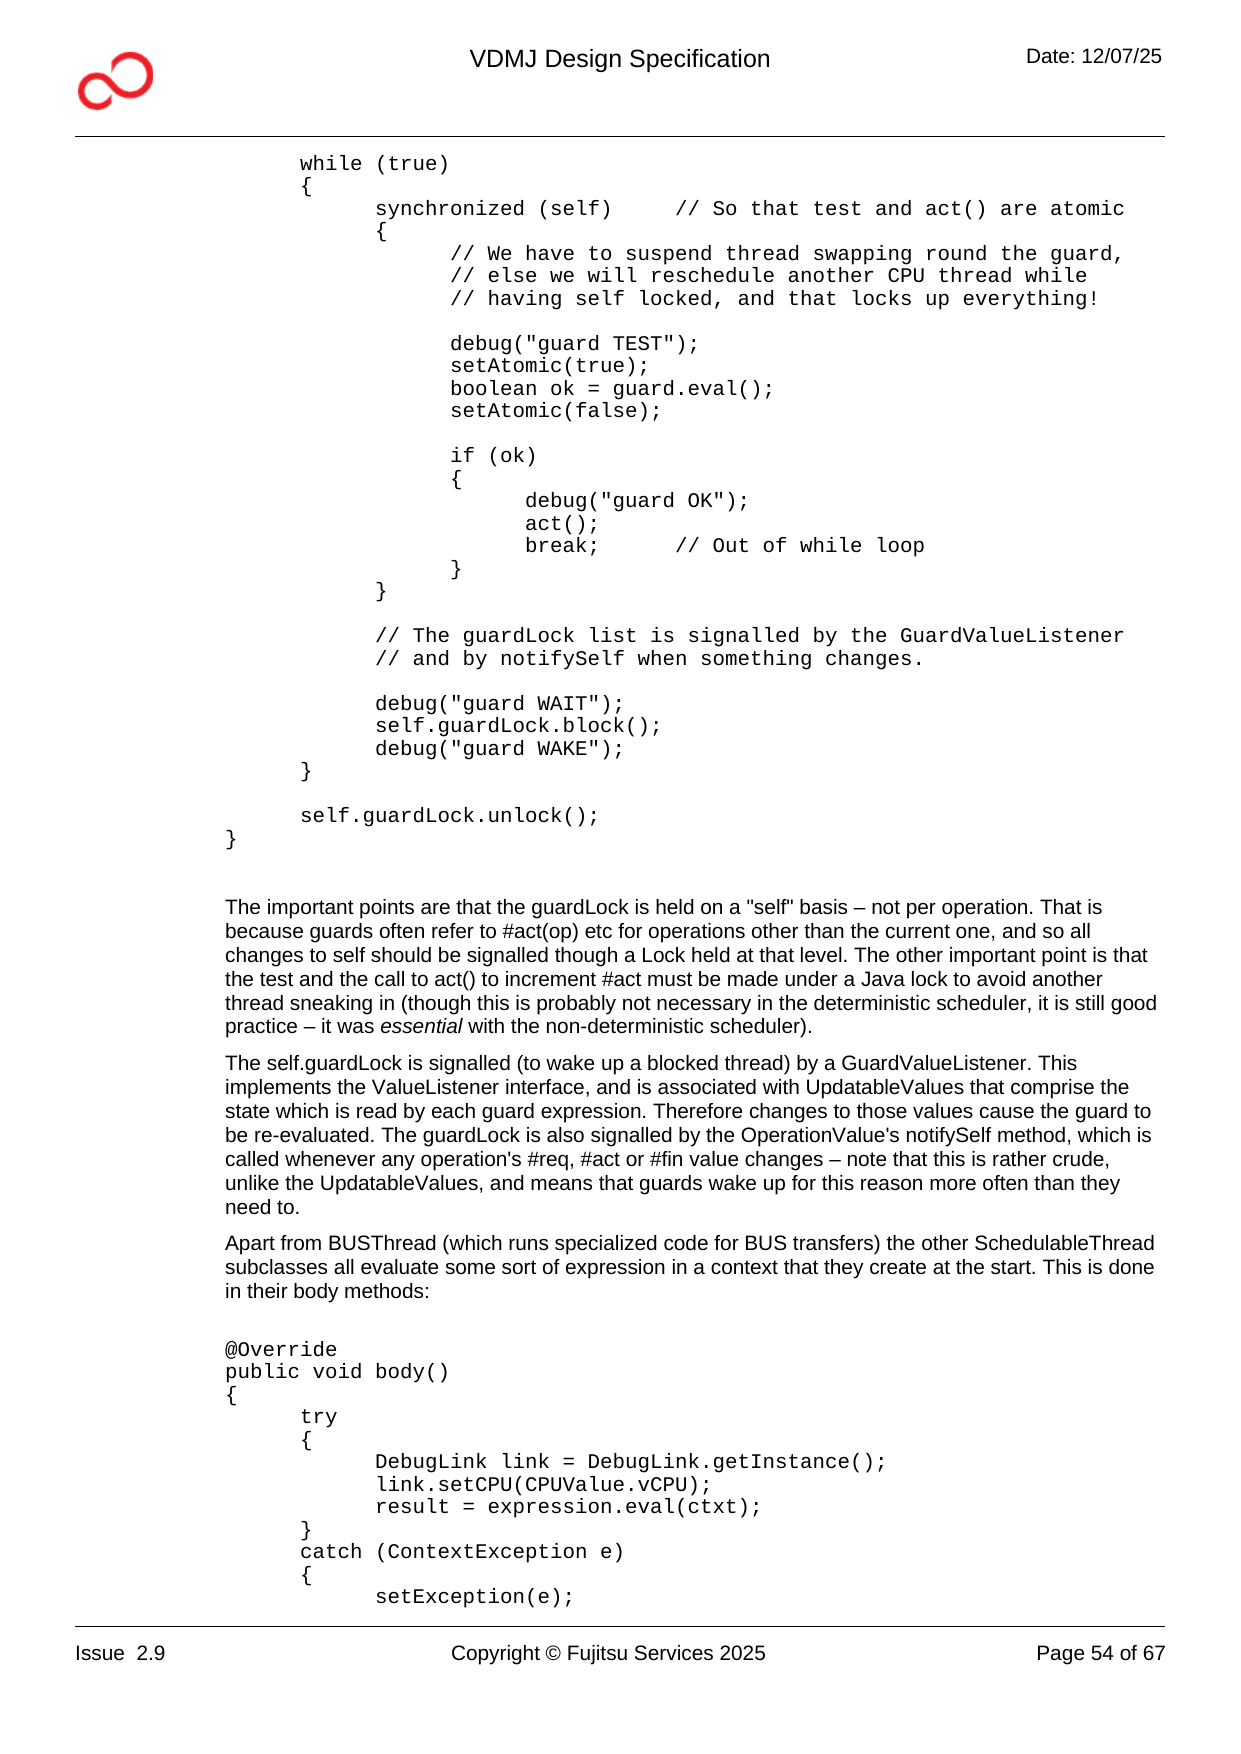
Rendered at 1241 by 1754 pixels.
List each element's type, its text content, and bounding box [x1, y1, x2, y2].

text debug("guard OK"); [225, 490, 1165, 512]
text The important points are that the guardLock is held on a "self" basis – not per operation. That is because guards often refer to #act(op) etc for operations other than the current one, and so all changes to self should be signalled though a Lock held at that level. The other important point is that the test and the call to act() to increment #act must be made under a Java lock to avoid another thread sneaking in (though this is probably not necessary in the deterministic scheduler, it is still good practice – it was essential with the non-deterministic scheduler). [225, 895, 1165, 1039]
text result = expression.eval(ctxt); [225, 1496, 1165, 1518]
text } [225, 557, 1165, 580]
text debug("guard WAKE"); [225, 737, 1165, 760]
text // The guardLock list is signalled by the GuardValueListener [225, 625, 1165, 647]
text synchronized (self) // So that test and act() are atomic [225, 197, 1165, 220]
text } [225, 1518, 1165, 1541]
picture [78, 44, 153, 120]
text // having self locked, and that locks up everything! [225, 287, 1165, 310]
text debug("guard TEST"); [225, 332, 1165, 355]
text // and by notifySelf when something changes. [225, 647, 1165, 670]
text link.setCPU(CPUValue.vCPU); [225, 1473, 1165, 1496]
text act(); [225, 512, 1165, 535]
text The self.guardLock is signalled (to wake up a blocked thread) by a GuardValueListener. This implements the ValueListener interface, and is associated with UpdatableValues that comprise the state which is read by each guard expression. Therefore changes to those values cause the guard to be re-evaluated. The guardLock is also signalled by the OperationValue's notifySelf method, which is called whenever any operation's #req, #act or #fin value changes – note that this is rather crude, unlike the UpdatableValues, and means that guards wake up for this reason more often than they need to. [225, 1051, 1165, 1219]
text } [225, 827, 1165, 850]
text // We have to suspend thread swapping round the guard, [225, 242, 1165, 265]
text catch (ContextException e) [225, 1541, 1165, 1563]
text boolean ok = guard.eval(); [225, 377, 1165, 400]
text { [225, 175, 1165, 197]
text setAtomic(true); [225, 355, 1165, 377]
text try [225, 1406, 1165, 1428]
text @Override [225, 1338, 1165, 1361]
text DebugLink link = DebugLink.getInstance(); [225, 1451, 1165, 1473]
text break; // Out of while loop [225, 535, 1165, 557]
text while (true) [225, 152, 1165, 175]
text debug("guard WAIT"); [225, 692, 1165, 715]
text { [225, 467, 1165, 490]
text self.guardLock.unlock(); [225, 805, 1165, 827]
text { [225, 1383, 1165, 1406]
text } [225, 580, 1165, 602]
text setAtomic(false); [225, 400, 1165, 422]
text { [225, 1428, 1165, 1451]
text // else we will reschedule another CPU thread while [225, 265, 1165, 287]
text { [225, 1563, 1165, 1586]
text } [225, 760, 1165, 782]
text setException(e); [225, 1586, 1165, 1608]
text public void body() [225, 1361, 1165, 1383]
text self.guardLock.block(); [225, 715, 1165, 737]
text { [225, 220, 1165, 242]
text if (ok) [225, 445, 1165, 467]
text Apart from BUSThread (which runs specialized code for BUS transfers) the other SchedulableThread subclasses all evaluate some sort of expression in a context that they create at the start. This is done in their body methods: [225, 1231, 1165, 1303]
